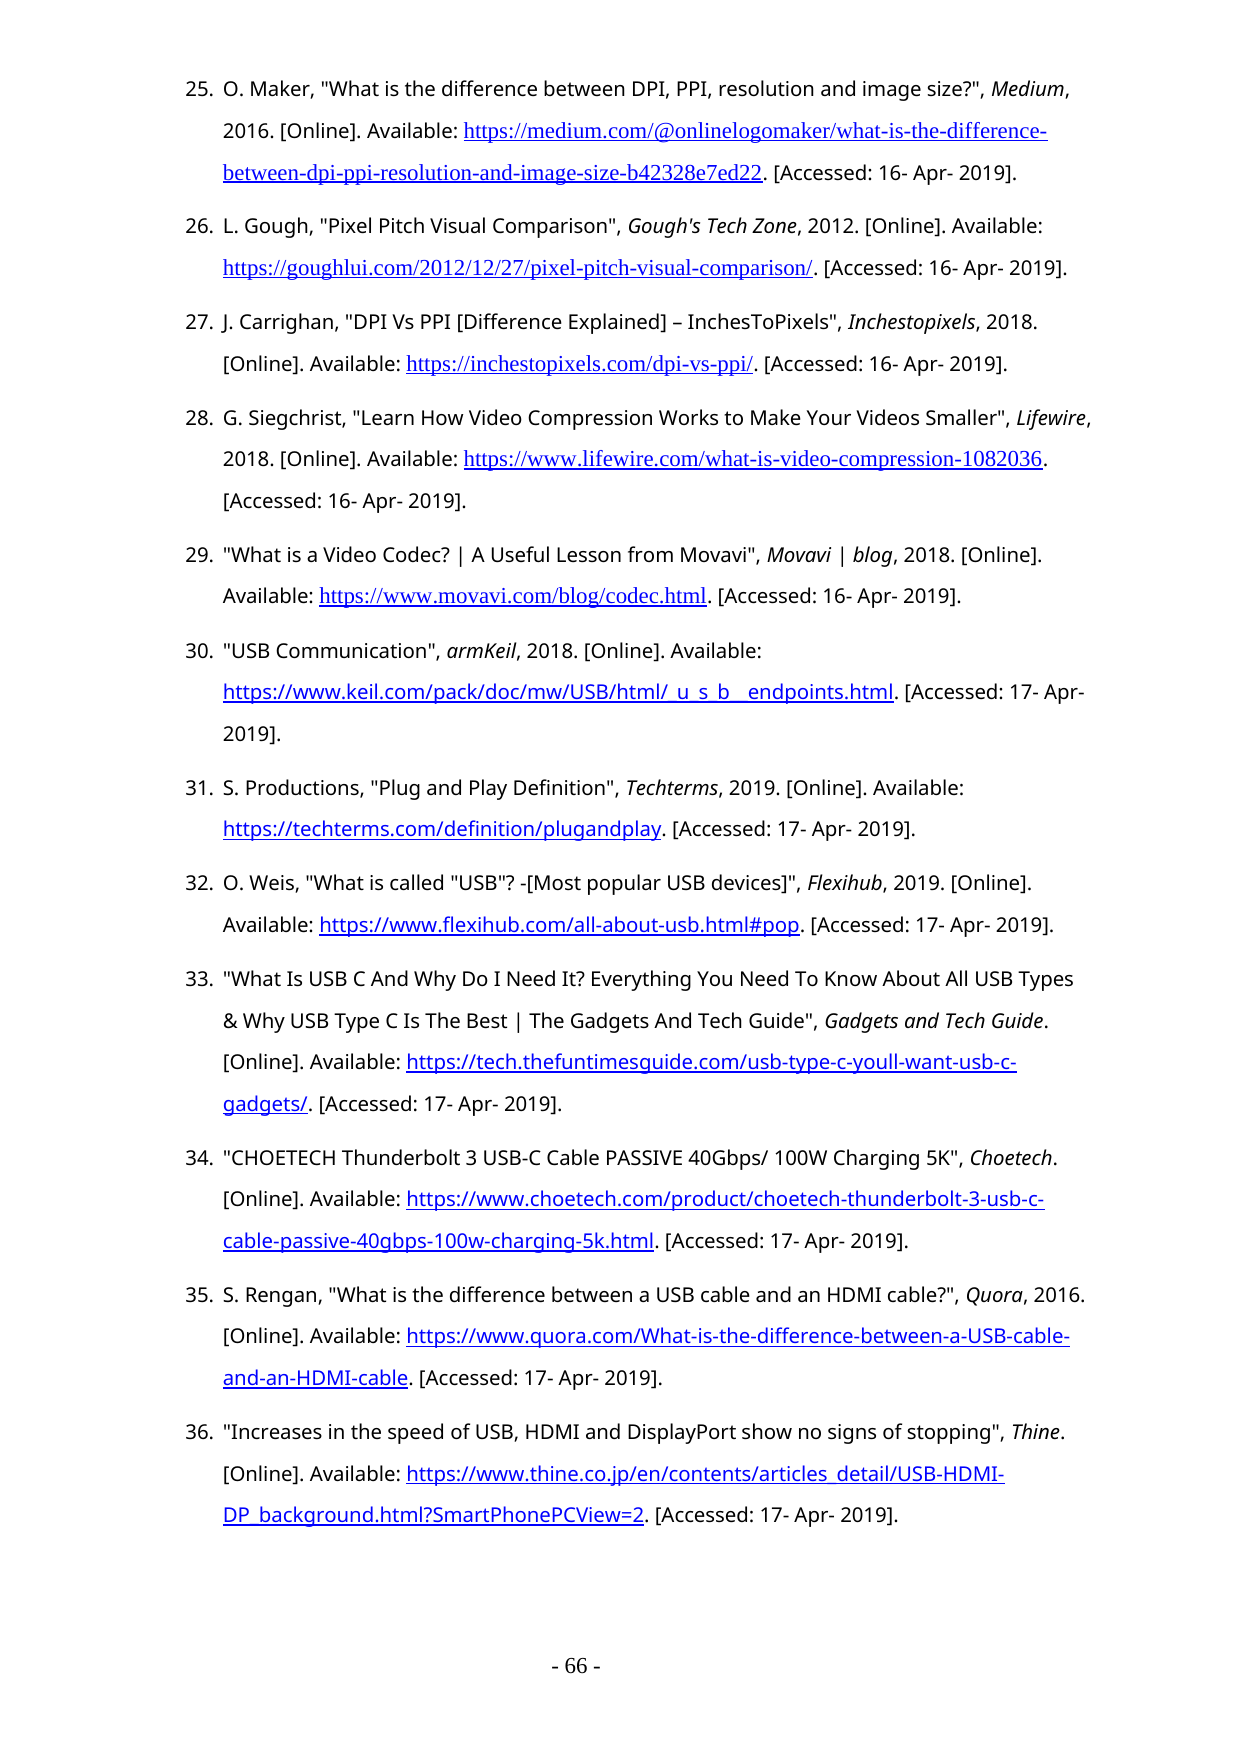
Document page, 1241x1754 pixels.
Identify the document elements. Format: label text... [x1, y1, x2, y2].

list O. Weis, "What is called "USB"? -[Most popular USB devices]", Flexihub, 2019. [Online]. Available: https://www.flexihub.com/all-about-usb.html#pop. [Accessed: 17- Apr- 2019]. [185, 869, 1092, 938]
list "What is a Video Codec? | A Useful Lesson from Movavi", Movavi | blog, 2018. [Online]. Available: https://www.movavi.com/blog/codec.html. [Accessed: 16- Apr- 2019]. [185, 541, 1092, 610]
list O. Maker, "What is the difference between DPI, PPI, resolution and image size?", Medium, 2016. [Online]. Available: https://medium.com/@onlinelogomaker/what-is-the-difference-between-dpi-ppi-resolution-and-image-size-b42328e7ed22. [Accessed: 16- Apr- 2019]. [185, 75, 1092, 186]
list "CHOETECH Thunderbolt 3 USB-C Cable PASSIVE 40Gbps/ 100W Charging 5K", Choetech. [Online]. Available: https://www.choetech.com/product/choetech-thunderbolt-3-usb-c-cable-passive-40gbps-100w-charging-5k.html. [Accessed: 17- Apr- 2019]. [185, 1143, 1092, 1254]
list "What Is USB C And Why Do I Need It? Everything You Need To Know About All USB Types & Why USB Type C Is The Best | The Gadgets And Tech Guide", Gadgets and Tech Guide. [Online]. Available: https://tech.thefuntimesguide.com/usb-type-c-youll-want-usb-c-gadgets/. [Accessed: 17- Apr- 2019]. [185, 965, 1092, 1117]
list S. Rengan, "What is the difference between a USB cable and an HDMI cable?", Quora, 2016. [Online]. Available: https://www.quora.com/What-is-the-difference-between-a-USB-cable-and-an-HDMI-cable. [Accessed: 17- Apr- 2019]. [185, 1281, 1092, 1391]
list S. Productions, "Plug and Play Definition", Techterms, 2019. [Online]. Available: https://techterms.com/definition/plugandplay. [Accessed: 17- Apr- 2019]. [185, 773, 1092, 843]
list G. Siegchrist, "Learn How Video Compression Works to Make Your Videos Smaller", Lifewire, 2018. [Online]. Available: https://www.lifewire.com/what-is-video-compression-1082036. [Accessed: 16- Apr- 2019]. [185, 403, 1092, 514]
list "Increases in the speed of USB, HDMI and DisplayPort show no signs of stopping", Thine. [Online]. Available: https://www.thine.co.jp/en/contents/articles_detail/USB-HDMI-DP_background.html?SmartPhonePCView=2. [Accessed: 17- Apr- 2019]. [185, 1418, 1092, 1529]
list "USB Communication", armKeil, 2018. [Online]. Available: https://www.keil.com/pack/doc/mw/USB/html/_u_s_b__endpoints.html. [Accessed: 17- Apr- 2019]. [185, 636, 1092, 747]
list J. Carrighan, "DPI Vs PPI [Difference Explained] – InchesToPixels", Inchestopixels, 2018. [Online]. Available: https://inchestopixels.com/dpi-vs-ppi/. [Accessed: 16- Apr- 2019]. [185, 308, 1092, 377]
list L. Gough, "Pixel Pitch Visual Comparison", Gough's Tech Zone, 2012. [Online]. Available: https://goughlui.com/2012/12/27/pixel-pitch-visual-comparison/. [Accessed: 16- Apr- 2019]. [185, 212, 1092, 281]
